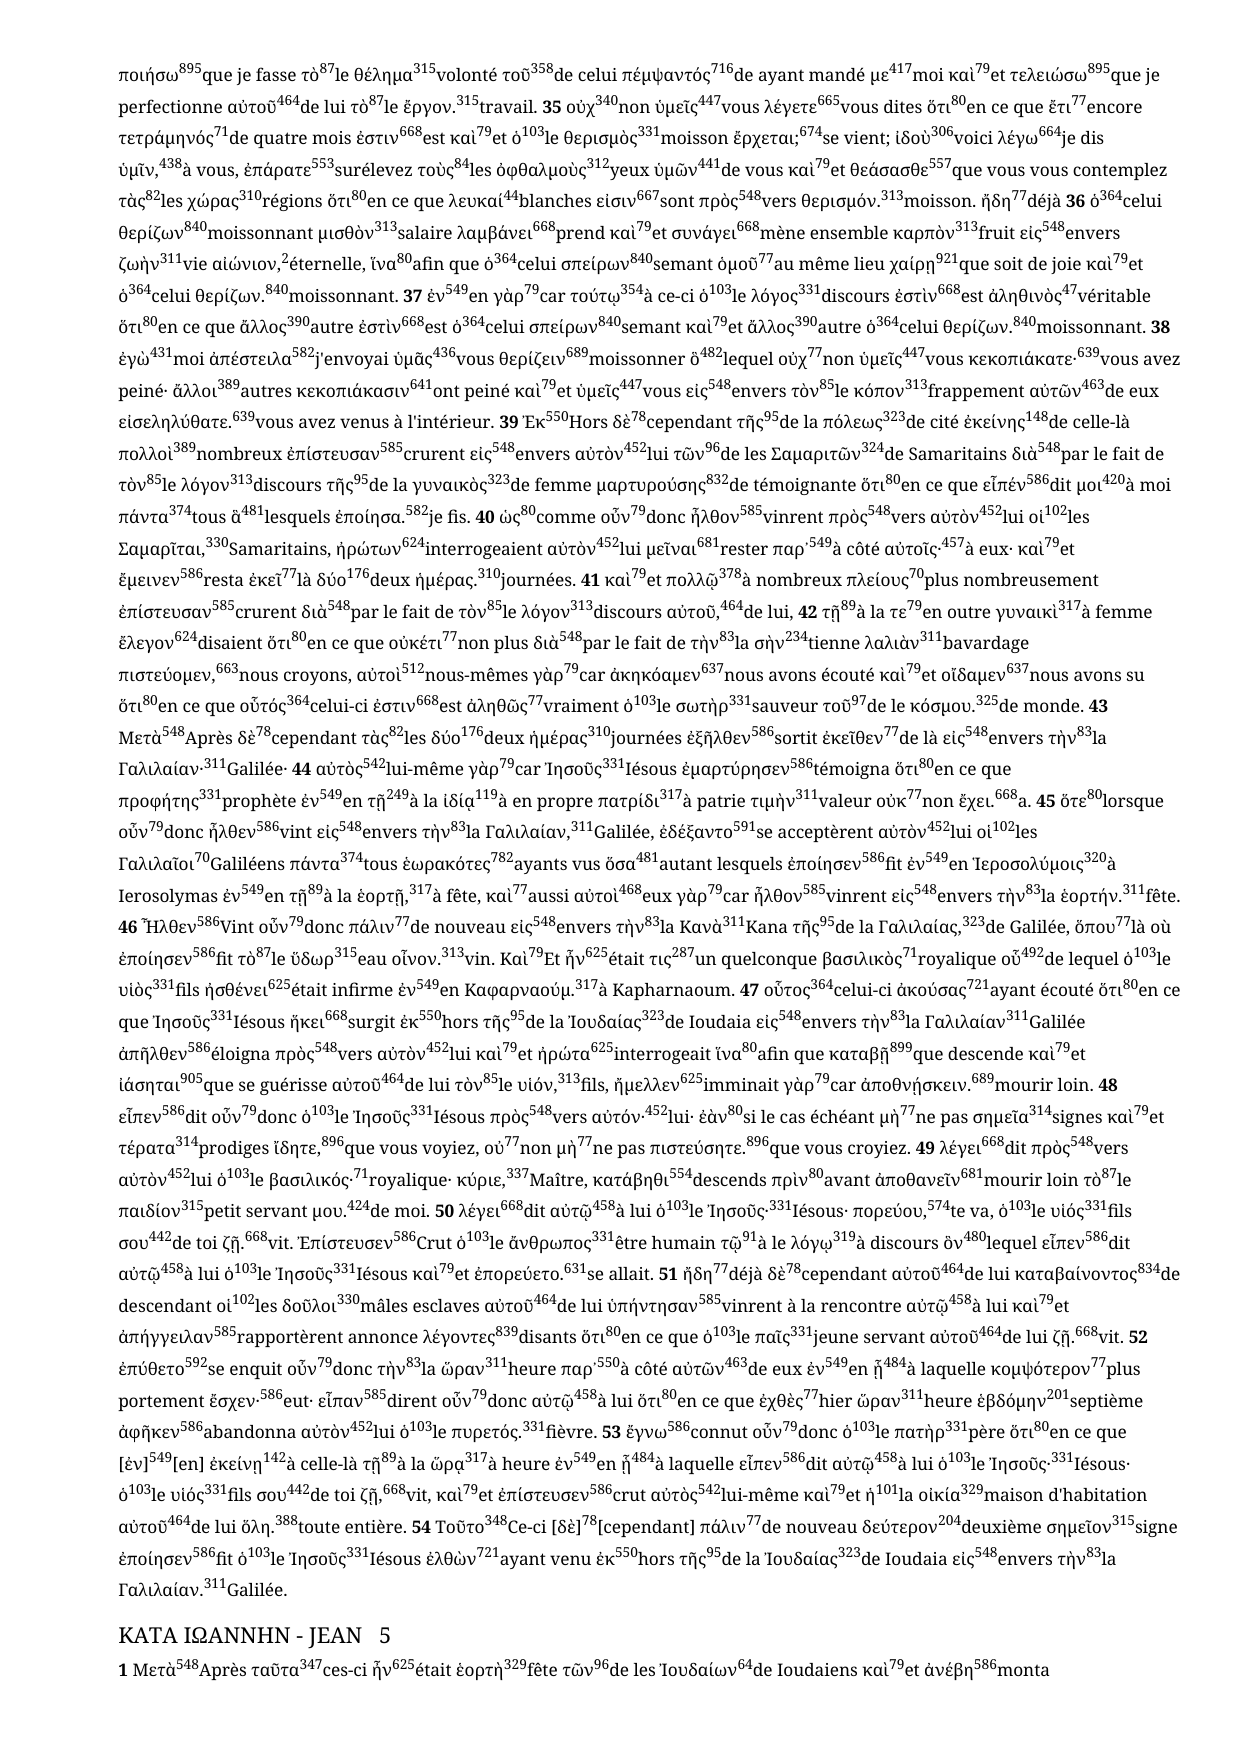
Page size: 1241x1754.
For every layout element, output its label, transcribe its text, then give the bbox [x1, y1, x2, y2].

text 1 Ὡς80Comme οὖν79donc ἔγνω586connut ὁ103le κύριος331Maître ὅτι80en ce que ἤκουσαν585écoutèrent οἱ102les Φαρισαῖοι330Pharisiens ὅτι80en ce que Ἰησοῦς331Iésous πλείονας3plus nombreusement μαθητὰς312disciples ποιεῖ668fait καὶ79et βαπτίζει668baptise ἢ79ou Ἰωάννης331Ioannes 2 –935– καίτοιγε79et néanmoins certes Ἰησοῦς331Iésous αὐτὸς542lui-même οὐκ77non ἐβάπτιζεν625baptisait ἀλλ᾽79mais οἱ102les μαθηταὶ330disciples αὐτοῦ464de lui –935– 3 ἀφῆκεν586abandonna τὴν83la Ἰουδαίαν311Ioudaia καὶ79et ἀπῆλθεν586éloigna πάλιν77de nouveau εἰς548envers τὴν83la Γαλιλαίαν.311Galilée. 4 Ἔδει625Liait δὲ78cependant αὐτὸν452lui διέρχεσθαι690se passer à travers διὰ550par τῆς95de la Σαμαρείας.323de Samareia. 5 Ἔρχεται674Se vient οὖν79donc εἰς548envers πόλιν311cité τῆς95de la Σαμαρείας323de Samareia λεγομένην873étante dite Συχὰρ311Sychar πλησίον552prochain τοῦ99de le χωρίου327de emplacement ὃ482lequel ἔδωκεν586donna Ἰακὼβ331Iakob [τῷ]91[à le] Ἰωσὴφ319à Ioseph τῷ91à le υἱῷ319à fils αὐτοῦ·464de lui· 6 ἦν625était δὲ78cependant ἐκεῖ77là πηγὴ329source τοῦ97de le Ἰακώβ.325de Iakob. ὁ103le οὖν79donc Ἰησοῦς331Iésous κεκοπιακὼς783ayant peiné ἐκ550hors τῆς95de la ὁδοιπορίας323de marche de cheminement ἐκαθέζετο631se siégeait οὕτως77ainsi ἐπὶ549sur τῇ89à la πηγῇ·317à source· ὥρα329heure ἦν625était ὡς551comme ἕκτη.69sixième. 7 Ἔρχεται674Se vient γυνὴ329femme ἐκ550hors τῆς95de la Σαμαρείας323de Samareia ἀντλῆσαι681puiser ὕδωρ.315eau. λέγει668dit αὐτῇ456à elle ὁ103le Ἰησοῦς·331Iésous· δός554donne μοι420à moi πεῖν·681boire· 8 οἱ102les γὰρ79car μαθηταὶ330disciples αὐτοῦ464de lui ἀπεληλύθεισαν658avaient éloigné εἰς548envers τὴν83la πόλιν311cité ἵνα80afin que τροφὰς310nourritures ἀγοράσωσιν.898que achètent à l'agora. 9 λέγει668dit οὖν79donc αὐτῷ458à lui ἡ101la γυνὴ329femme ἡ101la Σαμαρῖτις·329Samaritaine· πῶς77comment? σὺ448toi Ἰουδαῖος47Ioudaien ὢν840étant παρ᾽550à côté ἐμοῦ424de moi πεῖν681boire αἰτεῖς666tu demandes γυναικὸς323de femme Σαμαρίτιδος323de Samaritide οὔσης;832de étante; οὐ77non γὰρ79car συγχρῶνται673se utilisent avec Ἰουδαῖοι70Ioudaiens Σαμαρίταις.318à Samaritains. 10 ἀπεκρίθη600fut répondu Ἰησοῦς331Iésous καὶ79et εἶπεν586dit αὐτῇ·456à elle· εἰ80si ᾔδεις657tu avais su τὴν83la δωρεὰν311gratification τοῦ97de le θεοῦ325de Dieu καὶ79et τίς410quel ἐστιν668est ὁ364celui λέγων840disant σοι·439à toi· δός554donne μοι420à moi πεῖν,681boire, σὺ448toi ἂν340le cas échéant ᾔτησας584tu demandas αὐτὸν452lui καὶ79et ἔδωκεν586donna ἄν340le cas échéant σοι439à toi ὕδωρ315eau ζῶν.824vivant. 11 Λέγει668Dit αὐτῷ458à lui [ἡ101[la γυνή]·329femme]· κύριε,337Maître, οὔτε79ni ἄντλημα315seau ἔχεις666tu as καὶ79et τὸ105le φρέαρ333puits ἐστὶν668est βαθύ·49profond· πόθεν77d'où? οὖν79donc ἔχεις666tu as τὸ87le ὕδωρ315eau τὸ348ce ζῶν;824vivant; 12 μὴ340ne pas σὺ448toi μείζων47plus grand εἶ666tu es τοῦ97de le πατρὸς325de père ἡμῶν423de nous Ἰακώβ,325de Iakob, ὃς498lequel ἔδωκεν586donna ἡμῖν419à nous τὸ87le φρέαρ315puits καὶ79et αὐτὸς542lui-même ἐξ550hors αὐτοῦ466de lui ἔπιεν586but καὶ79et οἱ102les υἱοὶ330fils αὐτοῦ464de lui καὶ79et τὰ104les θρέμματα332troupeaux αὐτοῦ;464de lui; 13 ἀπεκρίθη600fut répondu Ἰησοῦς331Iésous καὶ79et εἶπεν586dit αὐτῇ·456à elle· πᾶς390tout ὁ364celui πίνων840buvant ἐκ550hors τοῦ99de le ὕδατος327de eau τούτου152de ce-ci διψήσει606aura soif πάλιν·77de nouveau· 14 ὃς498lequel δ᾽78cependant ἂν340le cas échéant πίῃ899que boive ἐκ550hors τοῦ99de le ὕδατος327de eau οὗ494de lequel ἐγὼ431moi δώσω602je donnerai αὐτῷ,458à lui, οὐ77non μὴ77ne pas διψήσει606aura soif εἰς548envers τὸν85le αἰῶνα,313ère, ἀλλὰ79mais τὸ105le ὕδωρ333eau ὃ482lequel δώσω602je donnerai αὐτῷ458à lui γενήσεται612se deviendra ἐν549en αὐτῷ458à lui πηγὴ329source ὕδατος327de eau ἁλλομένου863de se bondissant εἰς548envers ζωὴν311vie αἰώνιον.2éternelle. 15 Λέγει668Dit πρὸς548vers αὐτὸν452lui ἡ101la γυνή·329femme· κύριε,337Maître, δός554donne μοι420à moi τοῦτο140ce-ci τὸ87le ὕδωρ,315eau, ἵνα80afin que μὴ77ne pas διψῶ917que j'aie soif μηδὲ79ni cependant διέρχωμαι923que je me passe à travers ἐνθάδε77ici-même ἀντλεῖν.689puiser. 16 λέγει668dit αὐτῇ·456à elle· ὕπαγε570dirige en arrière φώνησον554voixe τὸν85le ἄνδρα313homme σου442de toi καὶ79et ἐλθὲ554viens ἐνθάδε.77ici-même. 17 ἀπεκρίθη600fut répondu ἡ101la γυνὴ329femme καὶ79et εἶπεν586dit αὐτῷ·458à lui· οὐκ77non ἔχω664j'ai ἄνδρα.313homme. λέγει668dit αὐτῇ456à elle ὁ103le Ἰησοῦς·331Iésous· καλῶς77bellement εἶπας584tu dis ὅτι80en ce que ἄνδρα313homme οὐκ77non ἔχω·664j'ai· 18 πέντε178cinq γὰρ79car ἄνδρας312hommes ἔσχες584tu eus καὶ79et νῦν77maintenant ὃν480lequel ἔχεις666tu as οὐκ77non ἔστιν668est σου442de toi ἀνήρ·331homme· τοῦτο348ce-ci ἀληθὲς55vrai εἴρηκας.640tu as dit. 19 Λέγει668Dit αὐτῷ458à lui ἡ101la γυνή·329femme· κύριε,337Maître, θεωρῶ664j'observe ὅτι80en ce que προφήτης331prophète εἶ666tu es σύ.448toi. 20 οἱ102les πατέρες330pères ἡμῶν423de nous ἐν549en τῷ93à le ὄρει321à montagne τούτῳ146à ce-ci προσεκύνησαν·585prosternèrent vers· καὶ79et ὑμεῖς447vous λέγετε665vous dites ὅτι80en ce que ἐν549en Ἱεροσολύμοις320à Ierosolymas ἐστὶν668est ὁ103le τόπος331lieu ὅπου77là où προσκυνεῖν689prosterner vers δεῖ.668lie. 21 λέγει668dit αὐτῇ456à elle ὁ103le Ἰησοῦς·331Iésous· πίστευέ570crois μοι,420à moi, γύναι,335femme, ὅτι80en ce que ἔρχεται674se vient ὥρα329heure ὅτε77lorsque οὔτε79ni ἐν549en τῷ93à le ὄρει321à montagne τούτῳ146à ce-ci οὔτε79ni ἐν549en Ἱεροσολύμοις320à Ierosolymas προσκυνήσετε603vous prosternerez vers τῷ91à le πατρί.319à père. 22 ὑμεῖς447vous προσκυνεῖτε665vous prosternez vers ὃ482lequel οὐκ77non οἴδατε·639vous avez su· ἡμεῖς430nous προσκυνοῦμεν663nous prosternons vers ὃ482lequel οἴδαμεν,637nous avons su, ὅτι80en ce que ἡ101la σωτηρία329sauvetage ἐκ550hors τῶν96de les Ἰουδαίων64de Ioudaiens ἐστίν.668est. 23 ἀλλ᾽79mais ἔρχεται674se vient ὥρα329heure καὶ79et νῦν77maintenant ἐστιν,668est, ὅτε77lorsque οἱ102les ἀληθινοὶ21véritables προσκυνηταὶ330prosternateurs προσκυνήσουσιν605prosterneront vers τῷ91à le πατρὶ319à père ἐν549en πνεύματι321à souffle καὶ79et ἀληθείᾳ·317à vérité· καὶ77aussi γὰρ79car ὁ103le πατὴρ331père τοιούτους345tels ζητεῖ668cherche τοὺς345ceux προσκυνοῦντας821prosternants vers αὐτόν.452lui. 24 πνεῦμα333souffle ὁ103le θεός,331Dieu, καὶ79et τοὺς345ceux προσκυνοῦντας821prosternants vers αὐτὸν452lui ἐν549en πνεύματι321à souffle καὶ79et ἀληθείᾳ317à vérité δεῖ668lie προσκυνεῖν.689prosterner vers. 25 Λέγει668Dit αὐτῷ458à lui ἡ101la γυνή·329femme· οἶδα638j'ai su ὅτι80en ce que Μεσσίας331Messia ἔρχεται674se vient ὁ498celui λεγόμενος891étant dit χριστός·331Christ· ὅταν80lorsque le cas échéant ἔλθῃ899que vienne ἐκεῖνος,364celui-là, ἀναγγελεῖ606annoncera de bas en haut ἡμῖν419à nous ἅπαντα.374en totalités. 26 λέγει668dit αὐτῇ456à elle ὁ103le Ἰησοῦς·331Iésous· ἐγώ431moi εἰμι,664je suis, ὁ364celui λαλῶν840bavardant σοι.439à toi. 27 Καὶ79Et ἐπὶ549sur τούτῳ354à ce-ci ἦλθαν585vinrent οἱ102les μαθηταὶ330disciples αὐτοῦ464de lui καὶ79et ἐθαύμαζον624étonnaient ὅτι80en ce que μετὰ550avec γυναικὸς323de femme ἐλάλει·625bavardait· οὐδεὶς390aucun μέντοι79néanmoins εἶπεν·586dit· τί399quel ζητεῖς666tu cherches ἢ79ou τί399quel λαλεῖς666tu bavardes μετ᾽550avec αὐτῆς;462de elle; 28 ἀφῆκεν586abandonna οὖν79donc τὴν83la ὑδρίαν311vase hydrie αὐτῆς462de elle ἡ101la γυνὴ329femme καὶ79et ἀπῆλθεν586éloigna εἰς548envers τὴν83la πόλιν311cité καὶ79et λέγει668dit τοῖς90à les ἀνθρώποις·318à êtres humains· 29 δεῦτε305venez ici ἴδετε553voyez ἄνθρωπον313être humain ὃς498lequel εἶπέν586dit μοι420à moi πάντα374tous ὅσα481autant lesquels ἐποίησα,582je fis, μήτι340ne serait-ce que οὗτός364celui-ci ἐστιν668est ὁ103le χριστός;331Christ; 30 ἐξῆλθον585sortirent ἐκ550hors τῆς95de la πόλεως323de cité καὶ79et ἤρχοντο630se venaient πρὸς548vers αὐτόν.452lui. 31 Ἐν549En τῷ354à ce μεταξὺ77entre ἠρώτων624interrogeaient αὐτὸν452lui οἱ102les μαθηταὶ330disciples λέγοντες·839disants· ῥαββί,337rabbi, φάγε.554mange. 32 ὁ469celui δὲ78cependant εἶπεν586dit αὐτοῖς·457à eux· ἐγὼ431moi βρῶσιν311consommation ἔχω664j'ai φαγεῖν681manger ἣν478laquelle ὑμεῖς447vous οὐκ77non οἴδατε.639vous avez su. 33 ἔλεγον624disaient οὖν79donc οἱ102les μαθηταὶ330disciples πρὸς548vers ἀλλήλους·501les uns les autres· μή340ne pas τις390un quelconque ἤνεγκεν586porta αὐτῷ458à lui φαγεῖν;681manger; 34 λέγει668dit αὐτοῖς457à eux ὁ103le Ἰησοῦς·331Iésous· ἐμὸν233mien βρῶμά333aliment ἐστιν668est ἵνα80afin que ποιήσω895que je fasse τὸ87le θέλημα315volonté τοῦ358de celui πέμψαντός716de ayant mandé με417moi καὶ79et τελειώσω895que je perfectionne αὐτοῦ464de lui τὸ87le ἔργον.315travail. 35 οὐχ340non ὑμεῖς447vous λέγετε665vous dites ὅτι80en ce que ἔτι77encore τετράμηνός71de quatre mois ἐστιν668est καὶ79et ὁ103le θερισμὸς331moisson ἔρχεται;674se vient; ἰδοὺ306voici λέγω664je dis ὑμῖν,438à vous, ἐπάρατε553surélevez τοὺς84les ὀφθαλμοὺς312yeux ὑμῶν441de vous καὶ79et θεάσασθε557que vous vous contemplez τὰς82les χώρας310régions ὅτι80en ce que λευκαί44blanches εἰσιν667sont πρὸς548vers θερισμόν.313moisson. ἤδη77déjà 36 ὁ364celui θερίζων840moissonnant μισθὸν313salaire λαμβάνει668prend καὶ79et συνάγει668mène ensemble καρπὸν313fruit εἰς548envers ζωὴν311vie αἰώνιον,2éternelle, ἵνα80afin que ὁ364celui σπείρων840semant ὁμοῦ77au même lieu χαίρῃ921que soit de joie καὶ79et ὁ364celui θερίζων.840moissonnant. 37 ἐν549en γὰρ79car τούτῳ354à ce-ci ὁ103le λόγος331discours ἐστὶν668est ἀληθινὸς47véritable ὅτι80en ce que ἄλλος390autre ἐστὶν668est ὁ364celui σπείρων840semant καὶ79et ἄλλος390autre ὁ364celui θερίζων.840moissonnant. 38 ἐγὼ431moi ἀπέστειλα582j'envoyai ὑμᾶς436vous θερίζειν689moissonner ὃ482lequel οὐχ77non ὑμεῖς447vous κεκοπιάκατε·639vous avez peiné· ἄλλοι389autres κεκοπιάκασιν641ont peiné καὶ79et ὑμεῖς447vous εἰς548envers τὸν85le κόπον313frappement αὐτῶν463de eux εἰσεληλύθατε.639vous avez venus à l'intérieur. 39 Ἐκ550Hors δὲ78cependant τῆς95de la πόλεως323de cité ἐκείνης148de celle-là πολλοὶ389nombreux ἐπίστευσαν585crurent εἰς548envers αὐτὸν452lui τῶν96de les Σαμαριτῶν324de Samaritains διὰ548par le fait de τὸν85le λόγον313discours τῆς95de la γυναικὸς323de femme μαρτυρούσης832de témoignante ὅτι80en ce que εἶπέν586dit μοι420à moi πάντα374tous ἃ481lesquels ἐποίησα.582je fis. 40 ὡς80comme οὖν79donc ἦλθον585vinrent πρὸς548vers αὐτὸν452lui οἱ102les Σαμαρῖται,330Samaritains, ἠρώτων624interrogeaient αὐτὸν452lui μεῖναι681rester παρ᾽549à côté αὐτοῖς·457à eux· καὶ79et ἔμεινεν586resta ἐκεῖ77là δύο176deux ἡμέρας.310journées. 41 καὶ79et πολλῷ378à nombreux πλείους70plus nombreusement ἐπίστευσαν585crurent διὰ548par le fait de τὸν85le λόγον313discours αὐτοῦ,464de lui, 42 τῇ89à la τε79en outre γυναικὶ317à femme ἔλεγον624disaient ὅτι80en ce que οὐκέτι77non plus διὰ548par le fait de τὴν83la σὴν234tienne λαλιὰν311bavardage πιστεύομεν,663nous croyons, αὐτοὶ512nous-mêmes γὰρ79car ἀκηκόαμεν637nous avons écouté καὶ79et οἴδαμεν637nous avons su ὅτι80en ce que οὗτός364celui-ci ἐστιν668est ἀληθῶς77vraiment ὁ103le σωτὴρ331sauveur τοῦ97de le κόσμου.325de monde. 43 Μετὰ548Après δὲ78cependant τὰς82les δύο176deux ἡμέρας310journées ἐξῆλθεν586sortit ἐκεῖθεν77de là εἰς548envers τὴν83la Γαλιλαίαν·311Galilée· 44 αὐτὸς542lui-même γὰρ79car Ἰησοῦς331Iésous ἐμαρτύρησεν586témoigna ὅτι80en ce que προφήτης331prophète ἐν549en τῇ249à la ἰδίᾳ119à en propre πατρίδι317à patrie τιμὴν311valeur οὐκ77non ἔχει.668a. 45 ὅτε80lorsque οὖν79donc ἦλθεν586vint εἰς548envers τὴν83la Γαλιλαίαν,311Galilée, ἐδέξαντο591se acceptèrent αὐτὸν452lui οἱ102les Γαλιλαῖοι70Galiléens πάντα374tous ἑωρακότες782ayants vus ὅσα481autant lesquels ἐποίησεν586fit ἐν549en Ἱεροσολύμοις320à Ierosolymas ἐν549en τῇ89à la ἑορτῇ,317à fête, καὶ77aussi αὐτοὶ468eux γὰρ79car ἦλθον585vinrent εἰς548envers τὴν83la ἑορτήν.311fête. 46 Ἦλθεν586Vint οὖν79donc πάλιν77de nouveau εἰς548envers τὴν83la Κανὰ311Kana τῆς95de la Γαλιλαίας,323de Galilée, ὅπου77là où ἐποίησεν586fit τὸ87le ὕδωρ315eau οἶνον.313vin. Καὶ79Et ἦν625était τις287un quelconque βασιλικὸς71royalique οὗ492de lequel ὁ103le υἱὸς331fils ἠσθένει625était infirme ἐν549en Καφαρναούμ.317à Kapharnaoum. 47 οὗτος364celui-ci ἀκούσας721ayant écouté ὅτι80en ce que Ἰησοῦς331Iésous ἥκει668surgit ἐκ550hors τῆς95de la Ἰουδαίας323de Ioudaia εἰς548envers τὴν83la Γαλιλαίαν311Galilée ἀπῆλθεν586éloigna πρὸς548vers αὐτὸν452lui καὶ79et ἠρώτα625interrogeait ἵνα80afin que καταβῇ899que descende καὶ79et ἰάσηται905que se guérisse αὐτοῦ464de lui τὸν85le υἱόν,313fils, ἤμελλεν625imminait γὰρ79car ἀποθνῄσκειν.689mourir loin. 48 εἶπεν586dit οὖν79donc ὁ103le Ἰησοῦς331Iésous πρὸς548vers αὐτόν·452lui· ἐὰν80si le cas échéant μὴ77ne pas σημεῖα314signes καὶ79et τέρατα314prodiges ἴδητε,896que vous voyiez, οὐ77non μὴ77ne pas πιστεύσητε.896que vous croyiez. 49 λέγει668dit πρὸς548vers αὐτὸν452lui ὁ103le βασιλικός·71royalique· κύριε,337Maître, κατάβηθι554descends πρὶν80avant ἀποθανεῖν681mourir loin τὸ87le παιδίον315petit servant μου.424de moi. 50 λέγει668dit αὐτῷ458à lui ὁ103le Ἰησοῦς·331Iésous· πορεύου,574te va, ὁ103le υἱός331fils σου442de toi ζῇ.668vit. Ἐπίστευσεν586Crut ὁ103le ἄνθρωπος331être humain τῷ91à le λόγῳ319à discours ὃν480lequel εἶπεν586dit αὐτῷ458à lui ὁ103le Ἰησοῦς331Iésous καὶ79et ἐπορεύετο.631se allait. 51 ἤδη77déjà δὲ78cependant αὐτοῦ464de lui καταβαίνοντος834de descendant οἱ102les δοῦλοι330mâles esclaves αὐτοῦ464de lui ὑπήντησαν585vinrent à la rencontre αὐτῷ458à lui καὶ79et ἀπήγγειλαν585rapportèrent annonce λέγοντες839disants ὅτι80en ce que ὁ103le παῖς331jeune servant αὐτοῦ464de lui ζῇ.668vit. 52 ἐπύθετο592se enquit οὖν79donc τὴν83la ὥραν311heure παρ᾽550à côté αὐτῶν463de eux ἐν549en ᾗ484à laquelle κομψότερον77plus portement ἔσχεν·586eut· εἶπαν585dirent οὖν79donc αὐτῷ458à lui ὅτι80en ce que ἐχθὲς77hier ὥραν311heure ἑβδόμην201septième ἀφῆκεν586abandonna αὐτὸν452lui ὁ103le πυρετός.331fièvre. 53 ἔγνω586connut οὖν79donc ὁ103le πατὴρ331père ὅτι80en ce que [ἐν]549[en] ἐκείνῃ142à celle-là τῇ89à la ὥρᾳ317à heure ἐν549en ᾗ484à laquelle εἶπεν586dit αὐτῷ458à lui ὁ103le Ἰησοῦς·331Iésous· ὁ103le υἱός331fils σου442de toi ζῇ,668vit, καὶ79et ἐπίστευσεν586crut αὐτὸς542lui-même καὶ79et ἡ101la οἰκία329maison d'habitation αὐτοῦ464de lui ὅλη.388toute entière. 54 Τοῦτο348Ce-ci [δὲ]78[cependant] πάλιν77de nouveau δεύτερον204deuxième σημεῖον315signe ἐποίησεν586fit ὁ103le Ἰησοῦς331Iésous ἐλθὼν721ayant venu ἐκ550hors τῆς95de la Ἰουδαίας323de Ioudaia εἰς548envers τὴν83la Γαλιλαίαν.311Galilée. [118, 59, 1181, 1602]
text ΚΑΤΑ ΙΩΑΝΝΗΝ - JEAN 5 [118, 1620, 1181, 1650]
